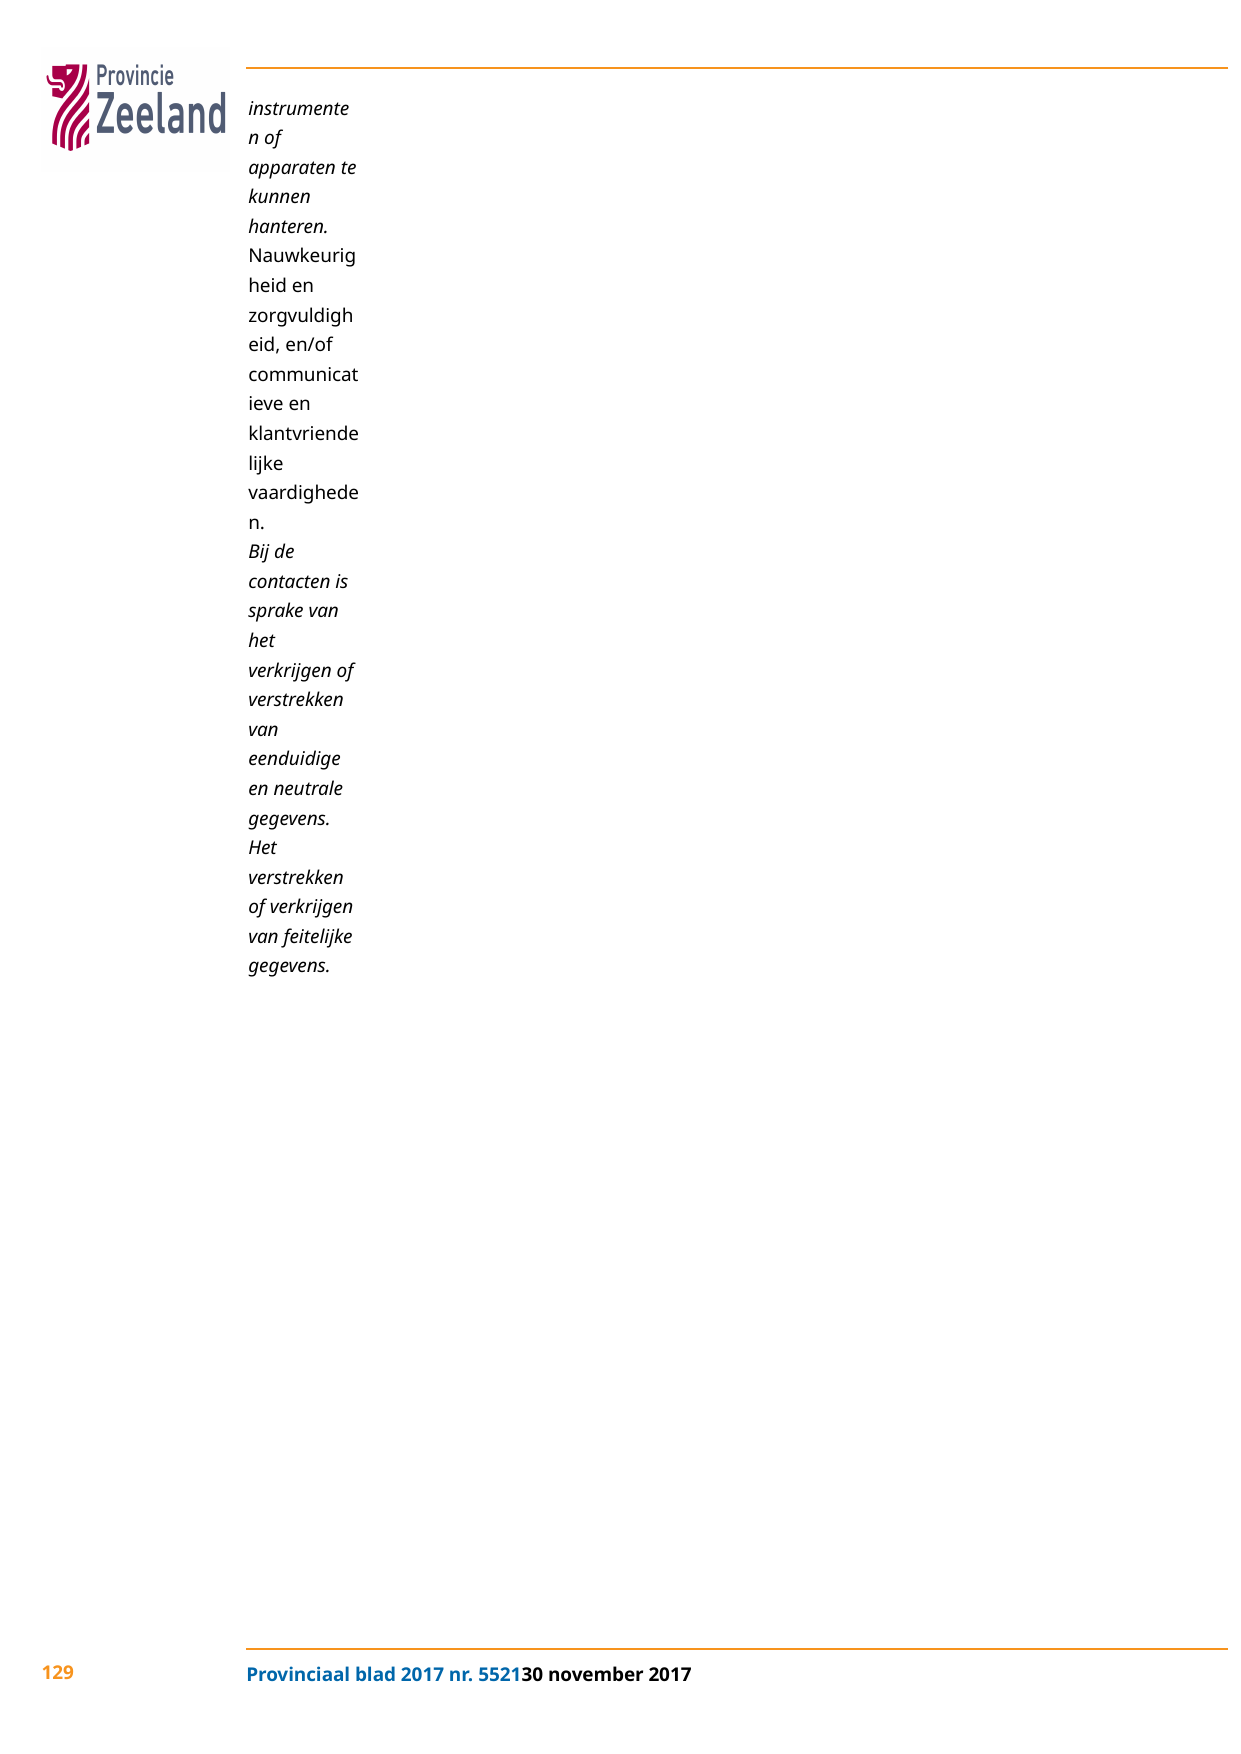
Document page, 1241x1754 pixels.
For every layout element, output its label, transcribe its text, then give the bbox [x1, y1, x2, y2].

table_cell instrumenten of apparaten te kunnen hanteren. Nauwkeurigheid en zorgvuldigheid, en/of communicatieve en klantvriendelijke vaardigheden. Bij de contacten is sprake van het verkrijgen of verstrekken van eenduidige en neutrale gegevens. Het verstrekken of verkrijgen van feitelijke gegevens. [248, 95, 361, 1008]
table_cell [587, 95, 700, 1008]
table_cell [1039, 95, 1152, 1008]
table_cell [813, 95, 926, 1008]
table_cell [700, 95, 813, 1008]
picture [41, 47, 231, 172]
table_cell [926, 95, 1038, 1008]
table_cell [474, 95, 587, 1008]
table_cell [361, 95, 474, 1008]
